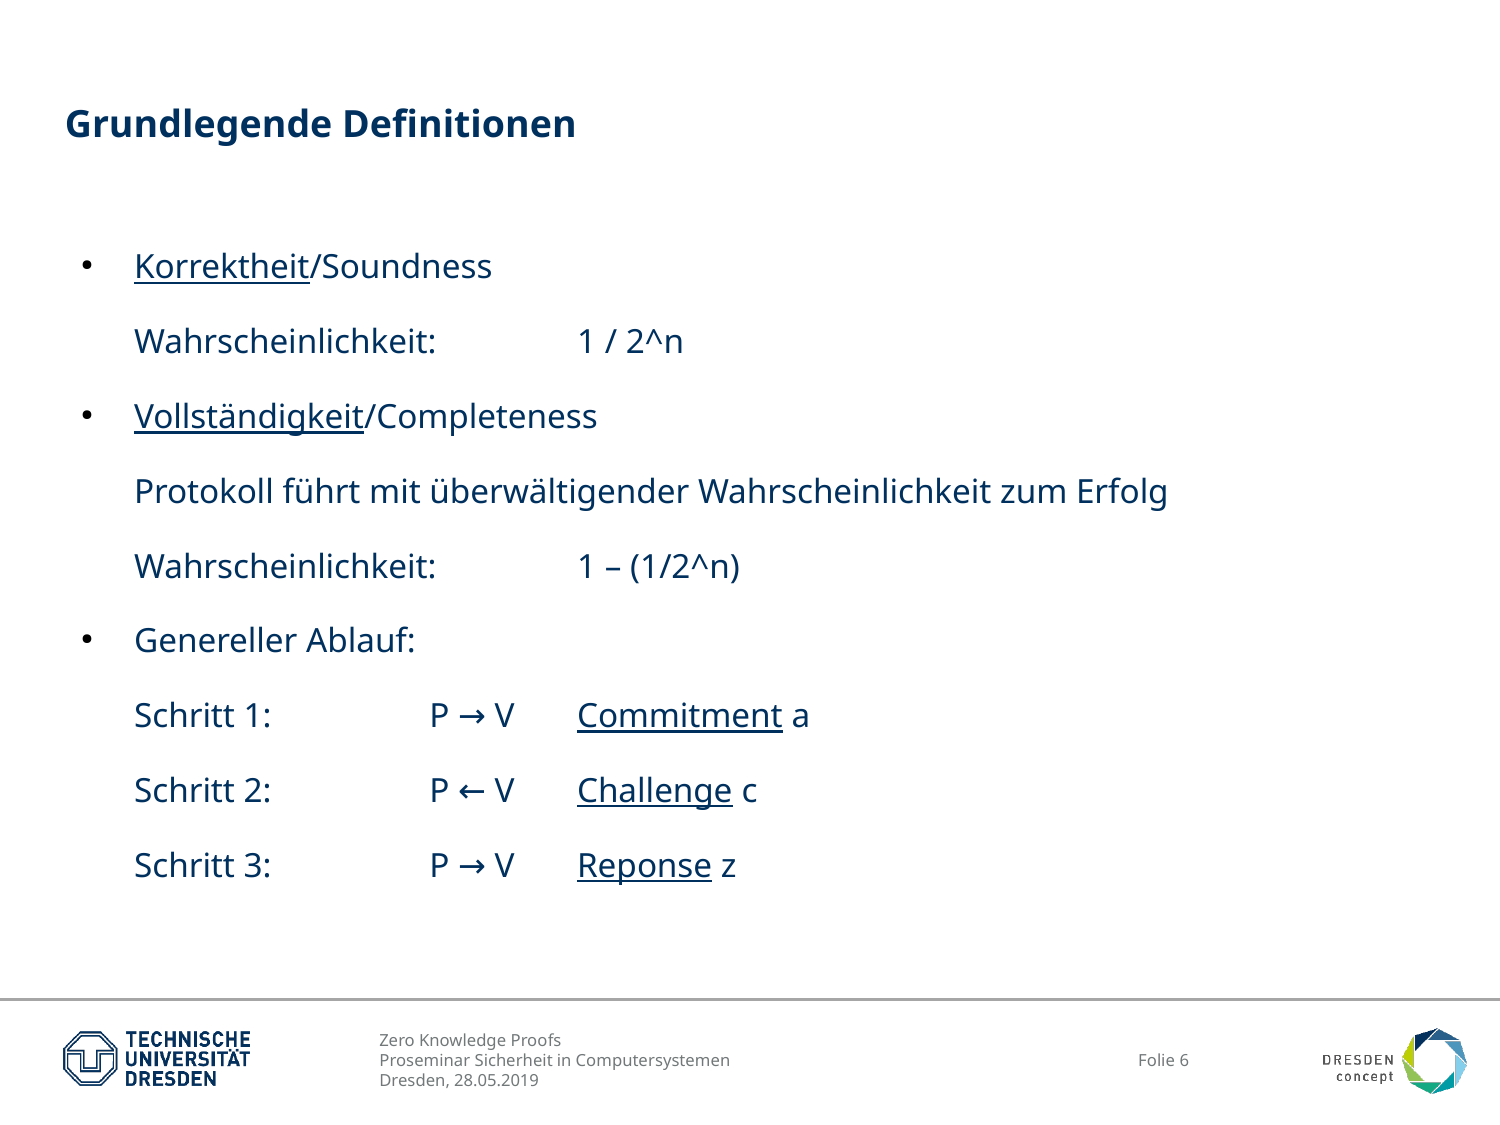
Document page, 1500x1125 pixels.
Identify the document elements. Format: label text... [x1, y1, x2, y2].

picture [1323, 1028, 1467, 1094]
title Grundlegende Definitionen [64, 56, 1437, 190]
list Korrektheit/Soundness Wahrscheinlichkeit: 1 / 2^n Vollständigkeit/Completeness Protokoll führt mit überwältigender Wahrscheinlichkeit zum Erfolg Wahrscheinlichkeit: 1 – (1/2^n) Genereller Ablauf: Schritt 1: P → V Commitment a Schritt 2: P ← V Challenge c Schritt 3: P → V Reponse z [63, 243, 1437, 941]
picture [63, 1031, 250, 1086]
